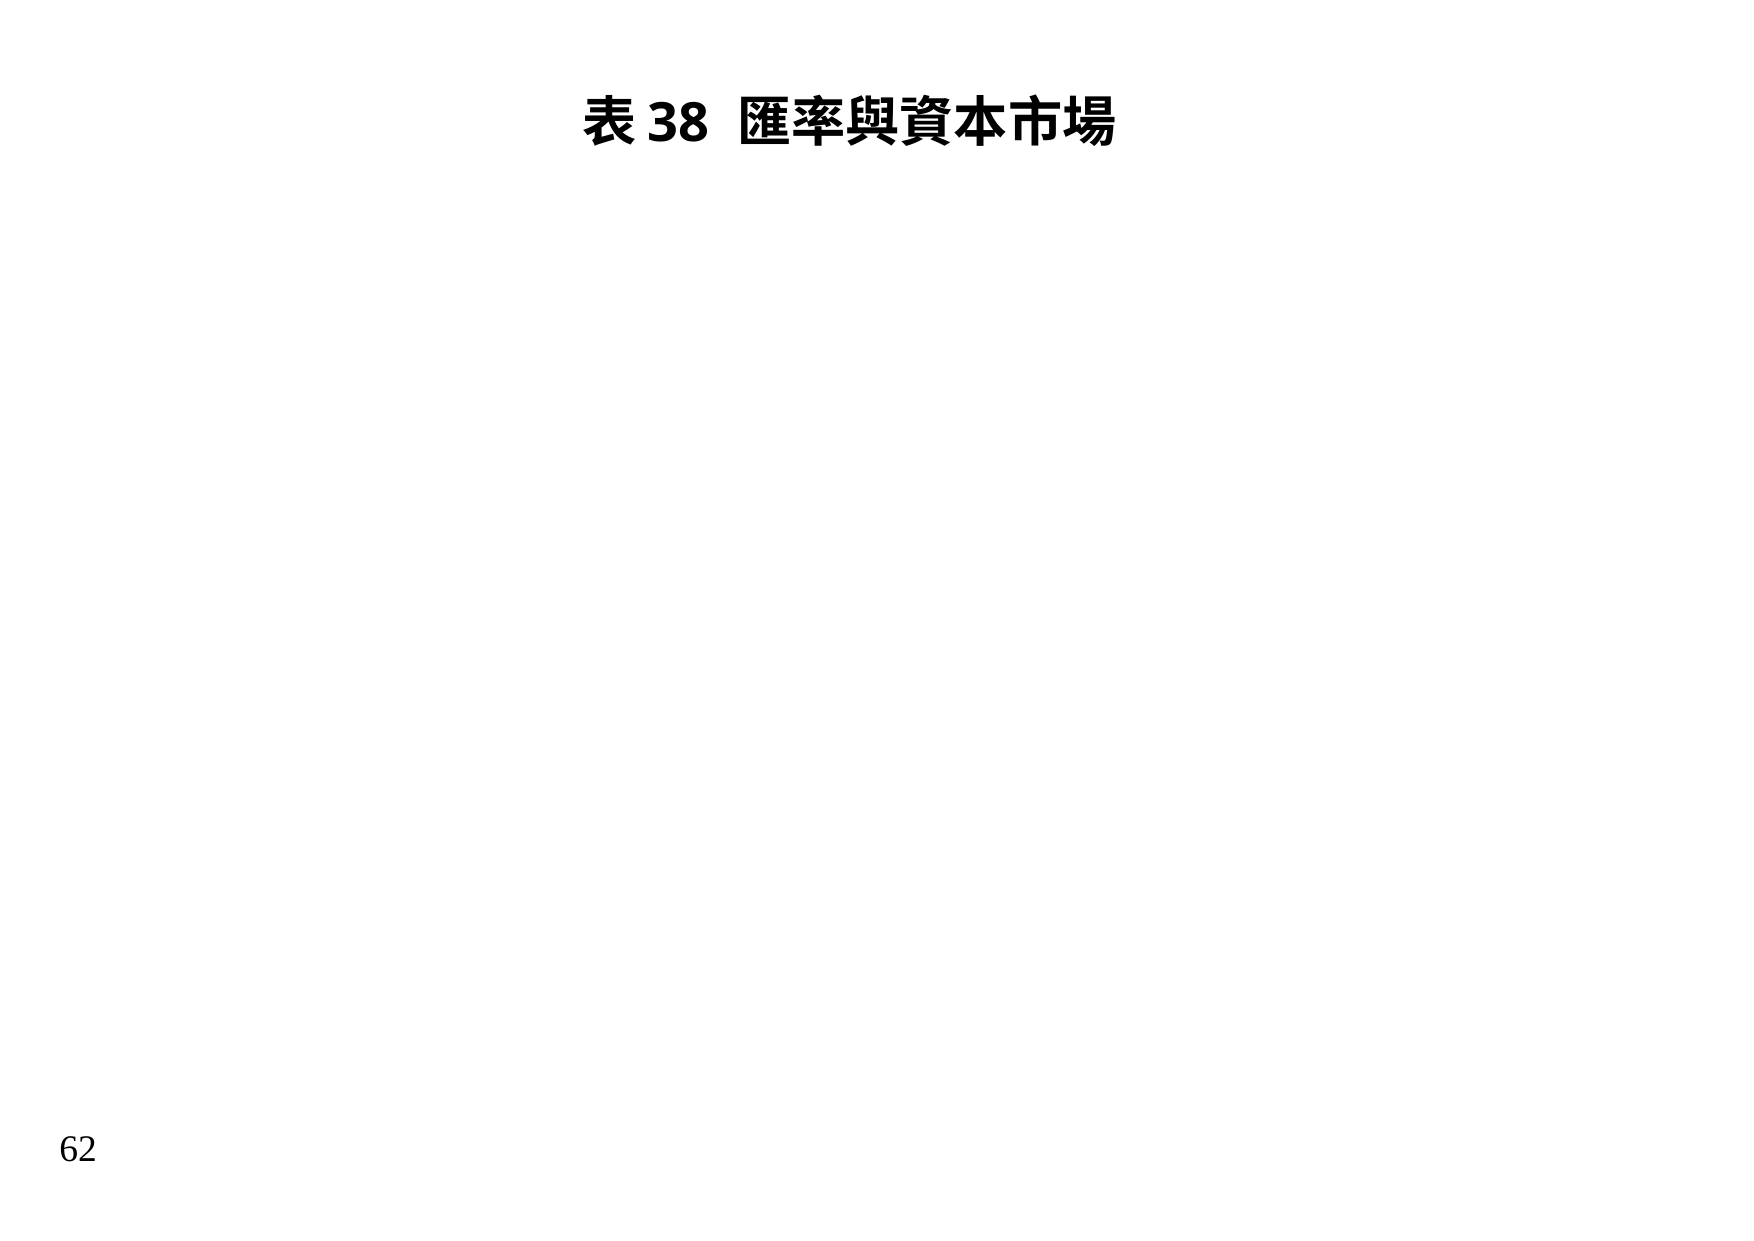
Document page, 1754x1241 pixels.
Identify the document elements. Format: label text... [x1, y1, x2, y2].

subtitle 表38 匯率與資本市場 [59, 62, 1639, 174]
